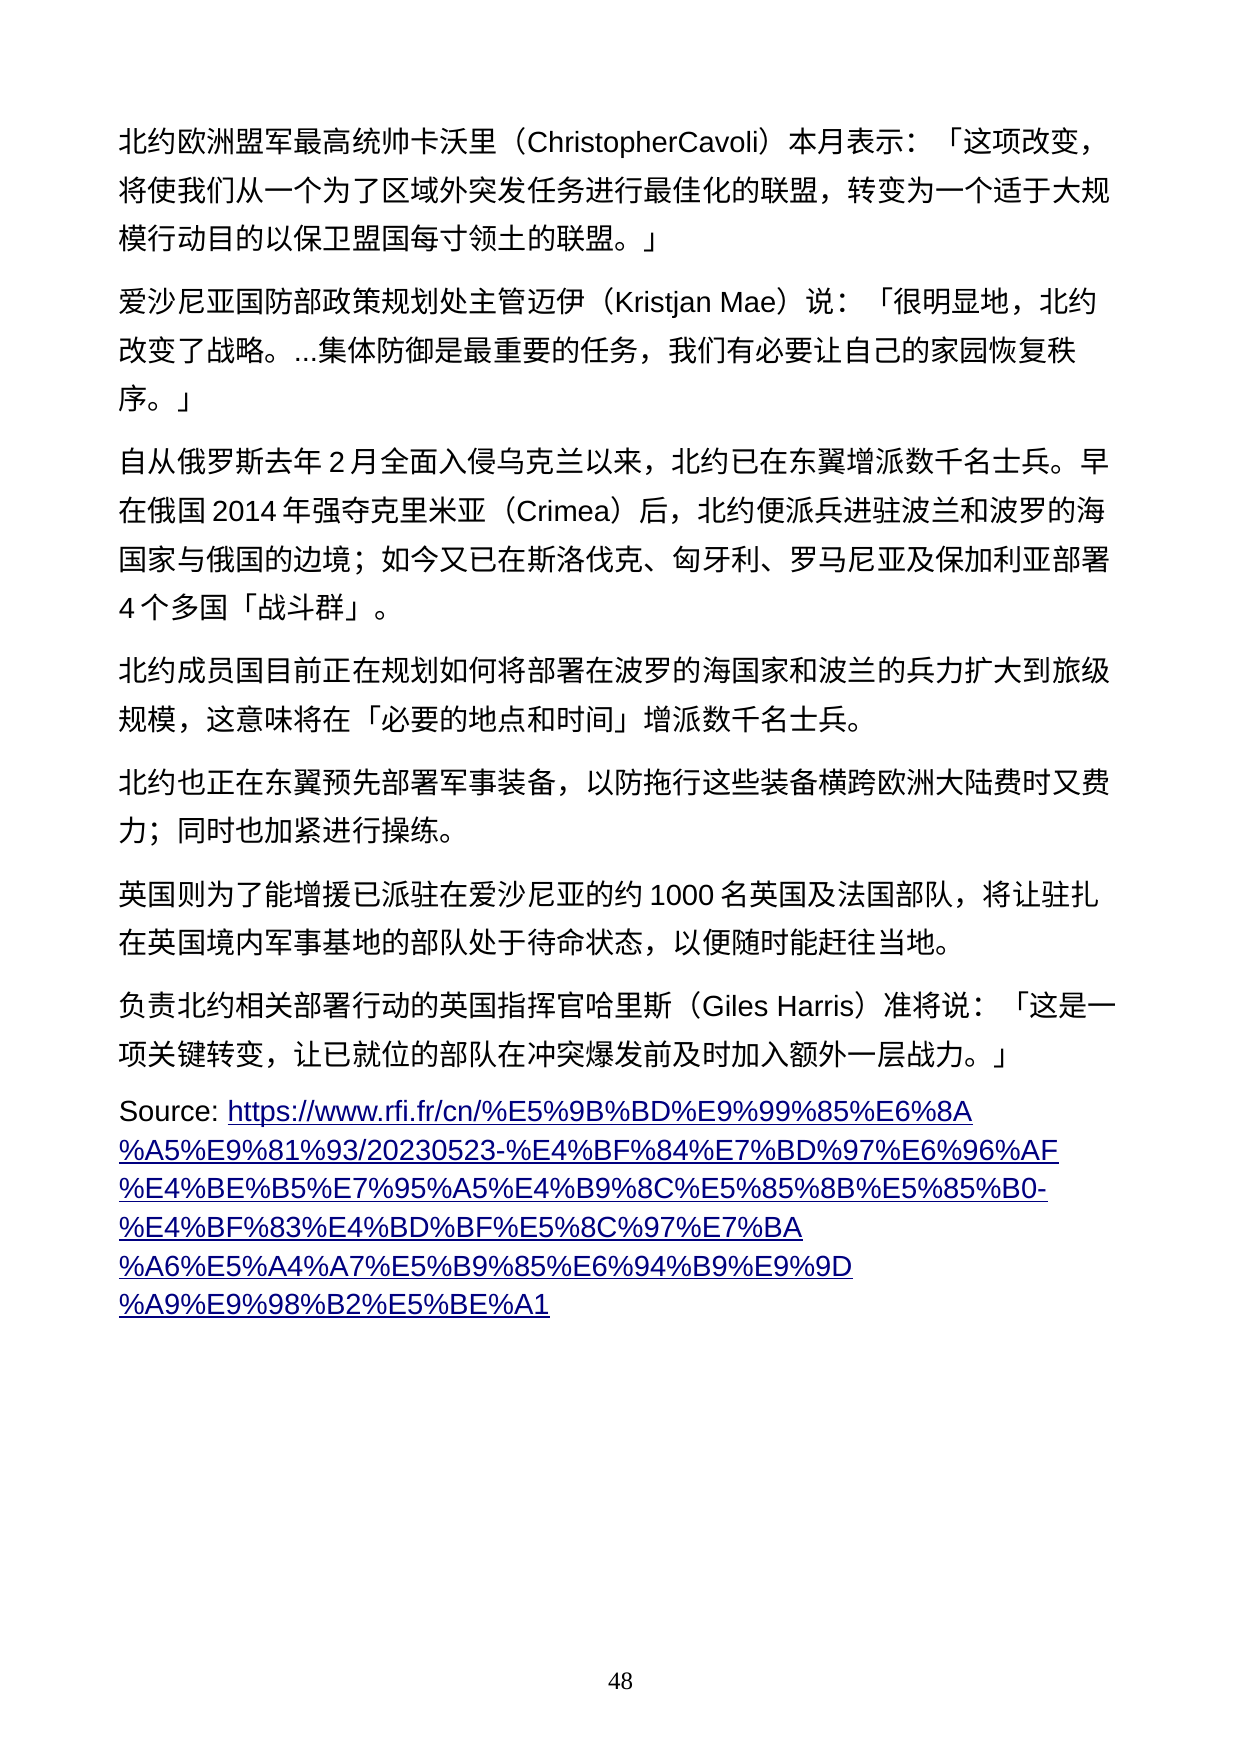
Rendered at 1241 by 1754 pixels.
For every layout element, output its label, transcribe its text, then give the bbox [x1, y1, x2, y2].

text 北约欧洲盟军最高统帅卡沃里（ChristopherCavoli）本月表示：「这项改变，将使我们从一个为了区域外突发任务进行最佳化的联盟，转变为一个适于大规模行动目的以保卫盟国每寸领土的联盟。」 [118, 118, 1122, 258]
text 英国则为了能增援已派驻在爱沙尼亚的约1000名英国及法国部队，将让驻扎在英国境内军事基地的部队处于待命状态，以便随时能赶往当地。 [118, 871, 1122, 962]
text 北约也正在东翼预先部署军事装备，以防拖行这些装备横跨欧洲大陆费时又费力；同时也加紧进行操练。 [118, 759, 1122, 850]
text 爱沙尼亚国防部政策规划处主管迈伊（Kristjan Mae）说：「很明显地，北约改变了战略。...集体防御是最重要的任务，我们有必要让自己的家园恢复秩序。」 [118, 279, 1122, 418]
text 负责北约相关部署行动的英国指挥官哈里斯（Giles Harris）准将说：「这是一项关键转变，让已就位的部队在冲突爆发前及时加入额外一层战力。」 [118, 983, 1122, 1073]
text 北约成员国目前正在规划如何将部署在波罗的海国家和波兰的兵力扩大到旅级规模，这意味将在「必要的地点和时间」增派数千名士兵。 [118, 648, 1122, 738]
text Source: https://www.rfi.fr/cn/%E5%9B%BD%E9%99%85%E6%8A%A5%E9%81%93/20230523-%E4%BF%84%E7%BD%97%E6%96%AF%E4%BE%B5%E7%95%A5%E4%B9%8C%E5%85%8B%E5%85%B0-%E4%BF%83%E4%BD%BF%E5%8C%97%E7%BA%A6%E5%A4%A7%E5%B9%85%E6%94%B9%E9%9D%A9%E9%98%B2%E5%BE%A1 [118, 1094, 1122, 1321]
text 自从俄罗斯去年2月全面入侵乌克兰以来，北约已在东翼增派数千名士兵。早在俄国2014年强夺克里米亚（Crimea）后，北约便派兵进驻波兰和波罗的海国家与俄国的边境；如今又已在斯洛伐克、匈牙利、罗马尼亚及保加利亚部署4个多国「战斗群」。 [118, 439, 1122, 627]
